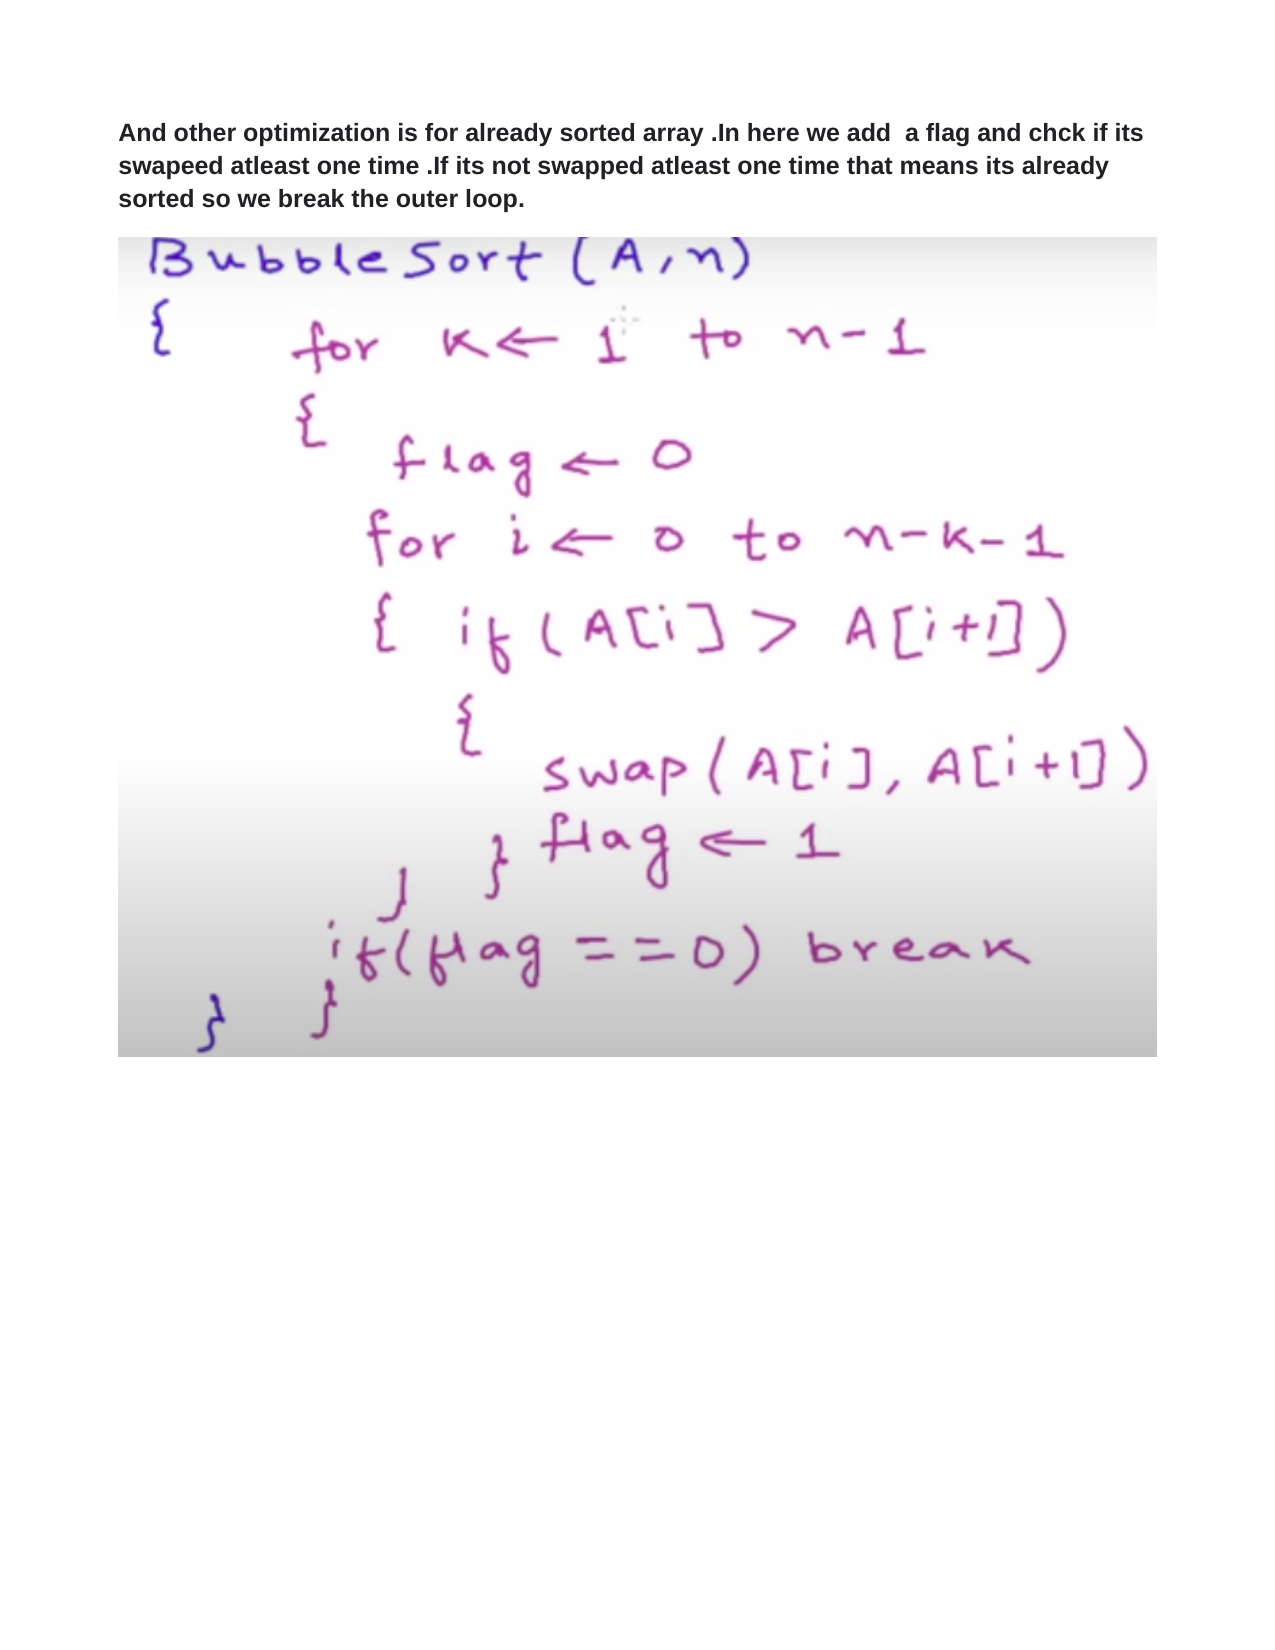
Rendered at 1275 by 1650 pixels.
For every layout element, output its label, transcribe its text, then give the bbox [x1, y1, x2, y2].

picture [118, 237, 1157, 1057]
text And other optimization is for already sorted array .In here we add a flag and chck if its swapeed atleast one time .If its not swapped atleast one time that means its already sorted so we break the outer loop. [118, 118, 1157, 213]
